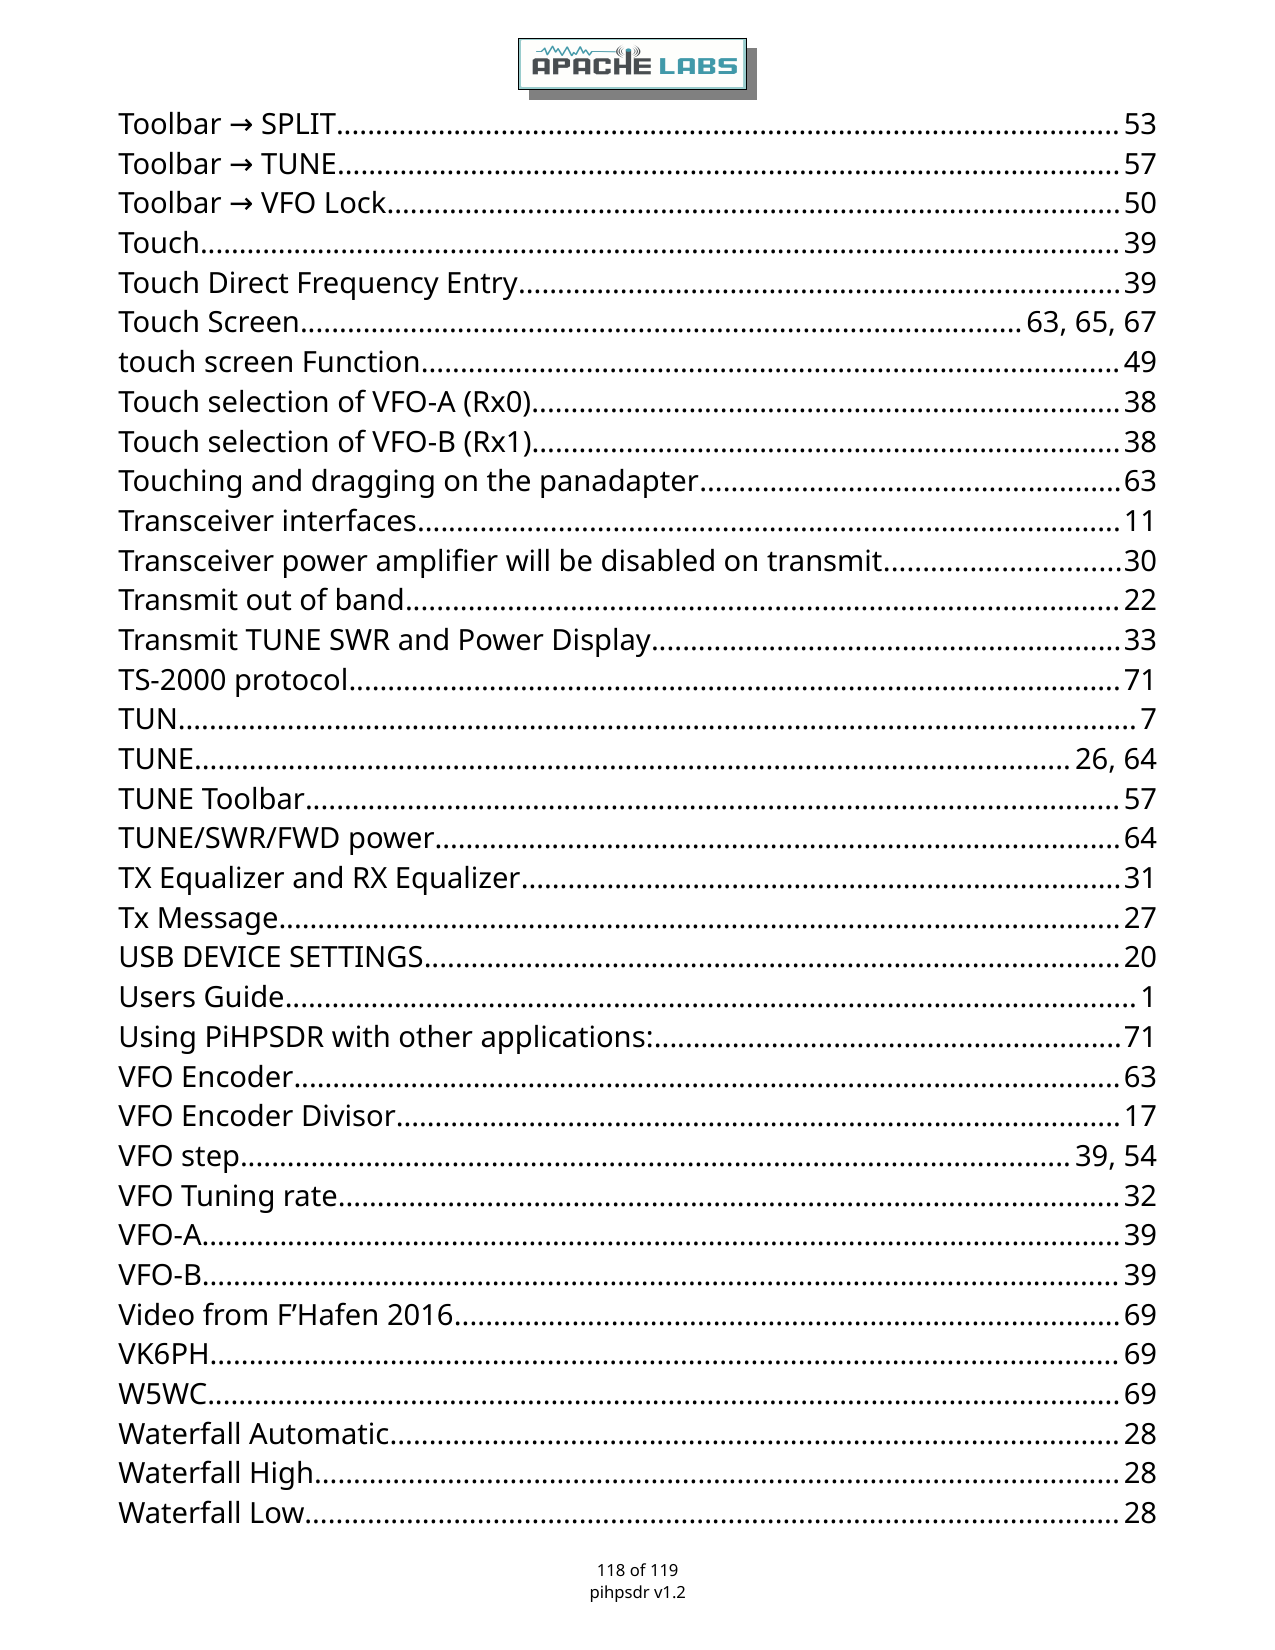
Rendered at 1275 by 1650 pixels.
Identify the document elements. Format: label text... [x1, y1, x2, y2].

text Tx Message 27 [118, 897, 1157, 937]
text VFO Encoder Divisor 17 [118, 1096, 1157, 1135]
text W5WC 69 [118, 1373, 1157, 1413]
text Touch Direct Frequency Entry 39 [118, 262, 1157, 302]
text VK6PH 69 [118, 1334, 1157, 1373]
text Transceiver interfaces 11 [118, 500, 1157, 540]
text TX Equalizer and RX Equalizer 31 [118, 857, 1157, 897]
text Toolbar → TUNE 57 [118, 143, 1157, 183]
text Video from F’Hafen 2016 69 [118, 1294, 1157, 1334]
text Waterfall Low 28 [118, 1492, 1157, 1532]
text touch screen Function 49 [118, 341, 1157, 381]
text VFO-B 39 [118, 1254, 1157, 1294]
text TUNE 26, 64 [118, 738, 1157, 778]
text VFO Tuning rate 32 [118, 1175, 1157, 1214]
text TS-2000 protocol 71 [118, 659, 1157, 699]
text Toolbar → VFO Lock 50 [118, 183, 1157, 222]
text Transmit out of band 22 [118, 579, 1157, 619]
text VFO step 39, 54 [118, 1135, 1157, 1175]
text Touch Screen 63, 65, 67 [118, 302, 1157, 341]
text VFO Encoder 63 [118, 1056, 1157, 1096]
text TUNE Toolbar 57 [118, 778, 1157, 818]
text USB DEVICE SETTINGS 20 [118, 937, 1157, 976]
text Touch selection of VFO-A (Rx0) 38 [118, 381, 1157, 421]
picture [521, 40, 744, 87]
text Touch selection of VFO-B (Rx1) 38 [118, 421, 1157, 461]
text Touching and dragging on the panadapter 63 [118, 461, 1157, 500]
text Waterfall High 28 [118, 1453, 1157, 1492]
text Users Guide 1 [118, 976, 1157, 1016]
text Toolbar → SPLIT 53 [118, 103, 1157, 143]
text TUN 7 [118, 699, 1157, 738]
text TUNE/SWR/FWD power 64 [118, 818, 1157, 857]
text Transceiver power amplifier will be disabled on transmit 30 [118, 540, 1157, 579]
text Waterfall Automatic 28 [118, 1413, 1157, 1453]
text Transmit TUNE SWR and Power Display 33 [118, 619, 1157, 659]
text Using PiHPSDR with other applications: 71 [118, 1016, 1157, 1056]
text VFO-A 39 [118, 1214, 1157, 1254]
text Touch 39 [118, 222, 1157, 262]
